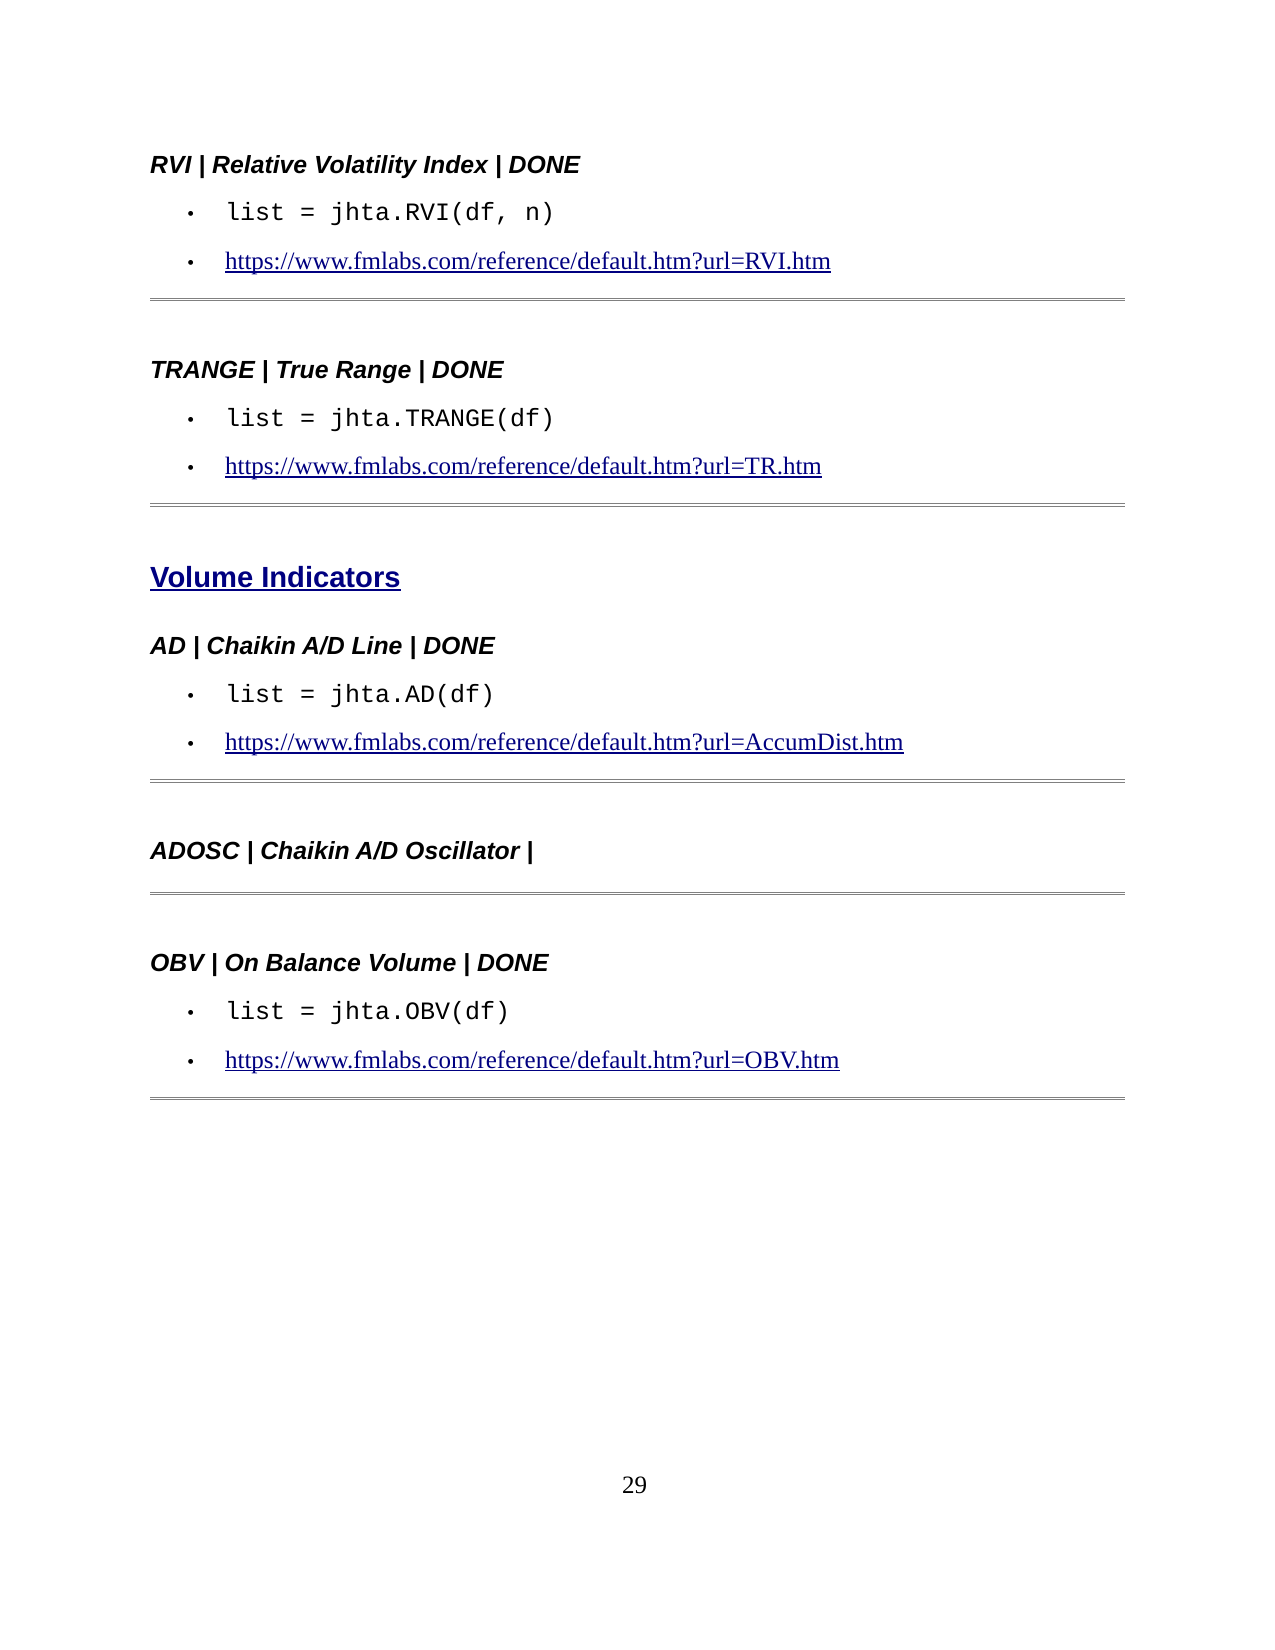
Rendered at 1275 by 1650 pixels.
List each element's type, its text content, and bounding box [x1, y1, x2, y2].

list list = jhta.OBV(df) [187, 998, 1125, 1027]
subtitle AD | Chaikin A/D Line | DONE [150, 631, 1125, 660]
list https://www.fmlabs.com/reference/default.htm?url=RVI.htm [187, 246, 1125, 275]
list https://www.fmlabs.com/reference/default.htm?url=TR.htm [187, 451, 1125, 480]
list list = jhta.RVI(df, n) [187, 200, 1125, 228]
list list = jhta.TRANGE(df) [187, 405, 1125, 433]
subtitle OBV | On Balance Volume | DONE [150, 948, 1125, 977]
subtitle TRANGE | True Range | DONE [150, 355, 1125, 384]
list list = jhta.AD(df) [187, 681, 1125, 709]
subtitle Volume Indicators [150, 560, 1125, 594]
subtitle RVI | Relative Volatility Index | DONE [150, 150, 1125, 178]
list https://www.fmlabs.com/reference/default.htm?url=OBV.htm [187, 1045, 1125, 1073]
subtitle ADOSC | Chaikin A/D Oscillator | [150, 836, 1125, 865]
list https://www.fmlabs.com/reference/default.htm?url=AccumDist.htm [187, 727, 1125, 756]
